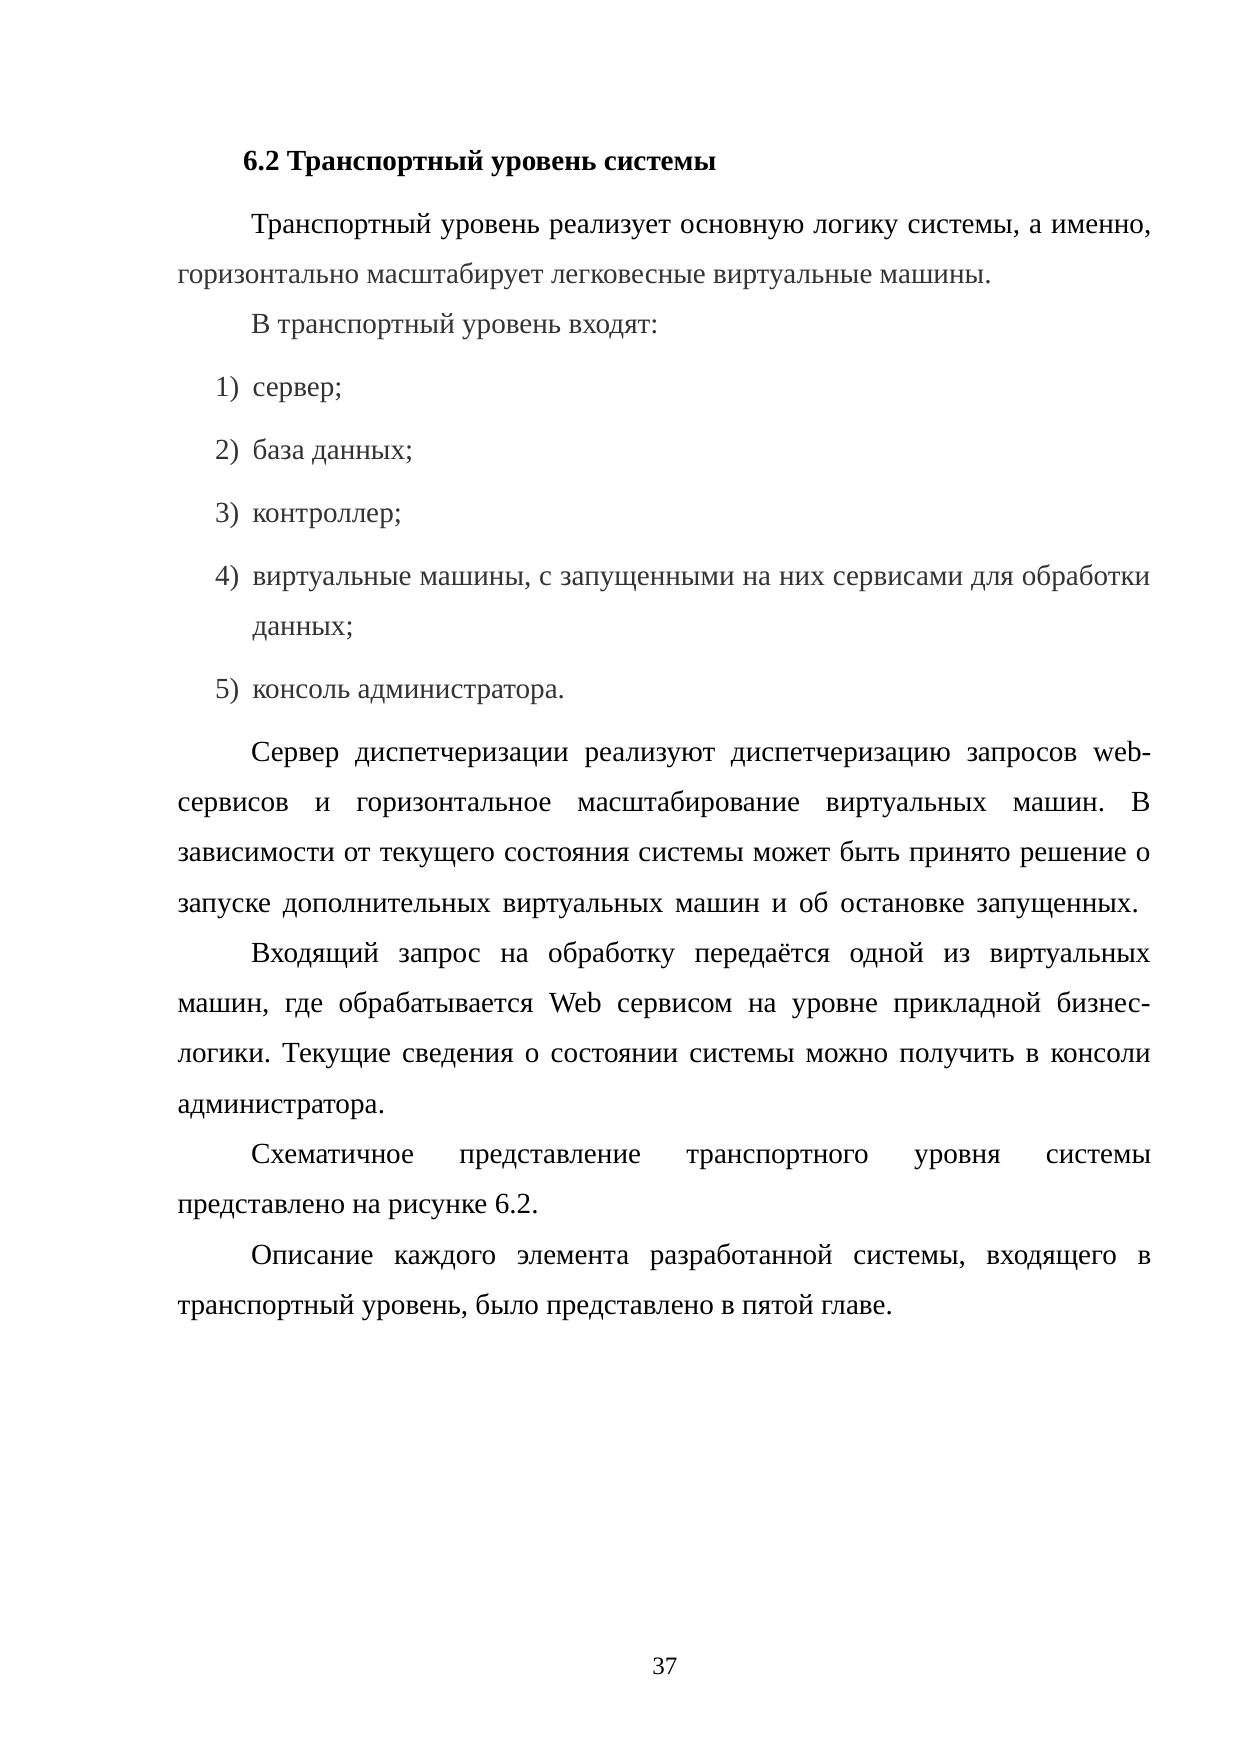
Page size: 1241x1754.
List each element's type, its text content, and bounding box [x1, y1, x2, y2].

text Транспортный уровень реализует основную логику системы, а именно, горизонтально масштабирует легковесные виртуальные машины. [177, 206, 1152, 290]
list виртуальные машины, с запущенными на них сервисами для обработки данных; [215, 558, 1152, 642]
text Описание каждого элемента разработанной системы, входящего в транспортный уровень, было представлено в пятой главе. [177, 1237, 1152, 1321]
text Схематичное представление транспортного уровня системы представлено на рисунке 6.2. [177, 1136, 1152, 1220]
list контроллер; [215, 495, 1152, 528]
subtitle 6.2 Транспортный уровень системы [177, 143, 1152, 177]
text В транспортный уровень входят: [177, 307, 1152, 340]
list база данных; [215, 432, 1152, 466]
text Сервер диспетчеризации реализуют диспетчеризацию запросов web-сервисов и горизонтальное масштабирование виртуальных машин. В зависимости от текущего состояния системы может быть принято решение о запуске дополнительных виртуальных машин и об остановке запущенных. Входящий запрос на обработку передаётся одной из виртуальных машин, где обрабатывается Web сервисом на уровне прикладной бизнес-логики. Текущие сведения о состоянии системы можно получить в консоли администратора. [177, 734, 1152, 1119]
list сервер; [215, 369, 1152, 403]
list консоль администратора. [215, 671, 1152, 704]
